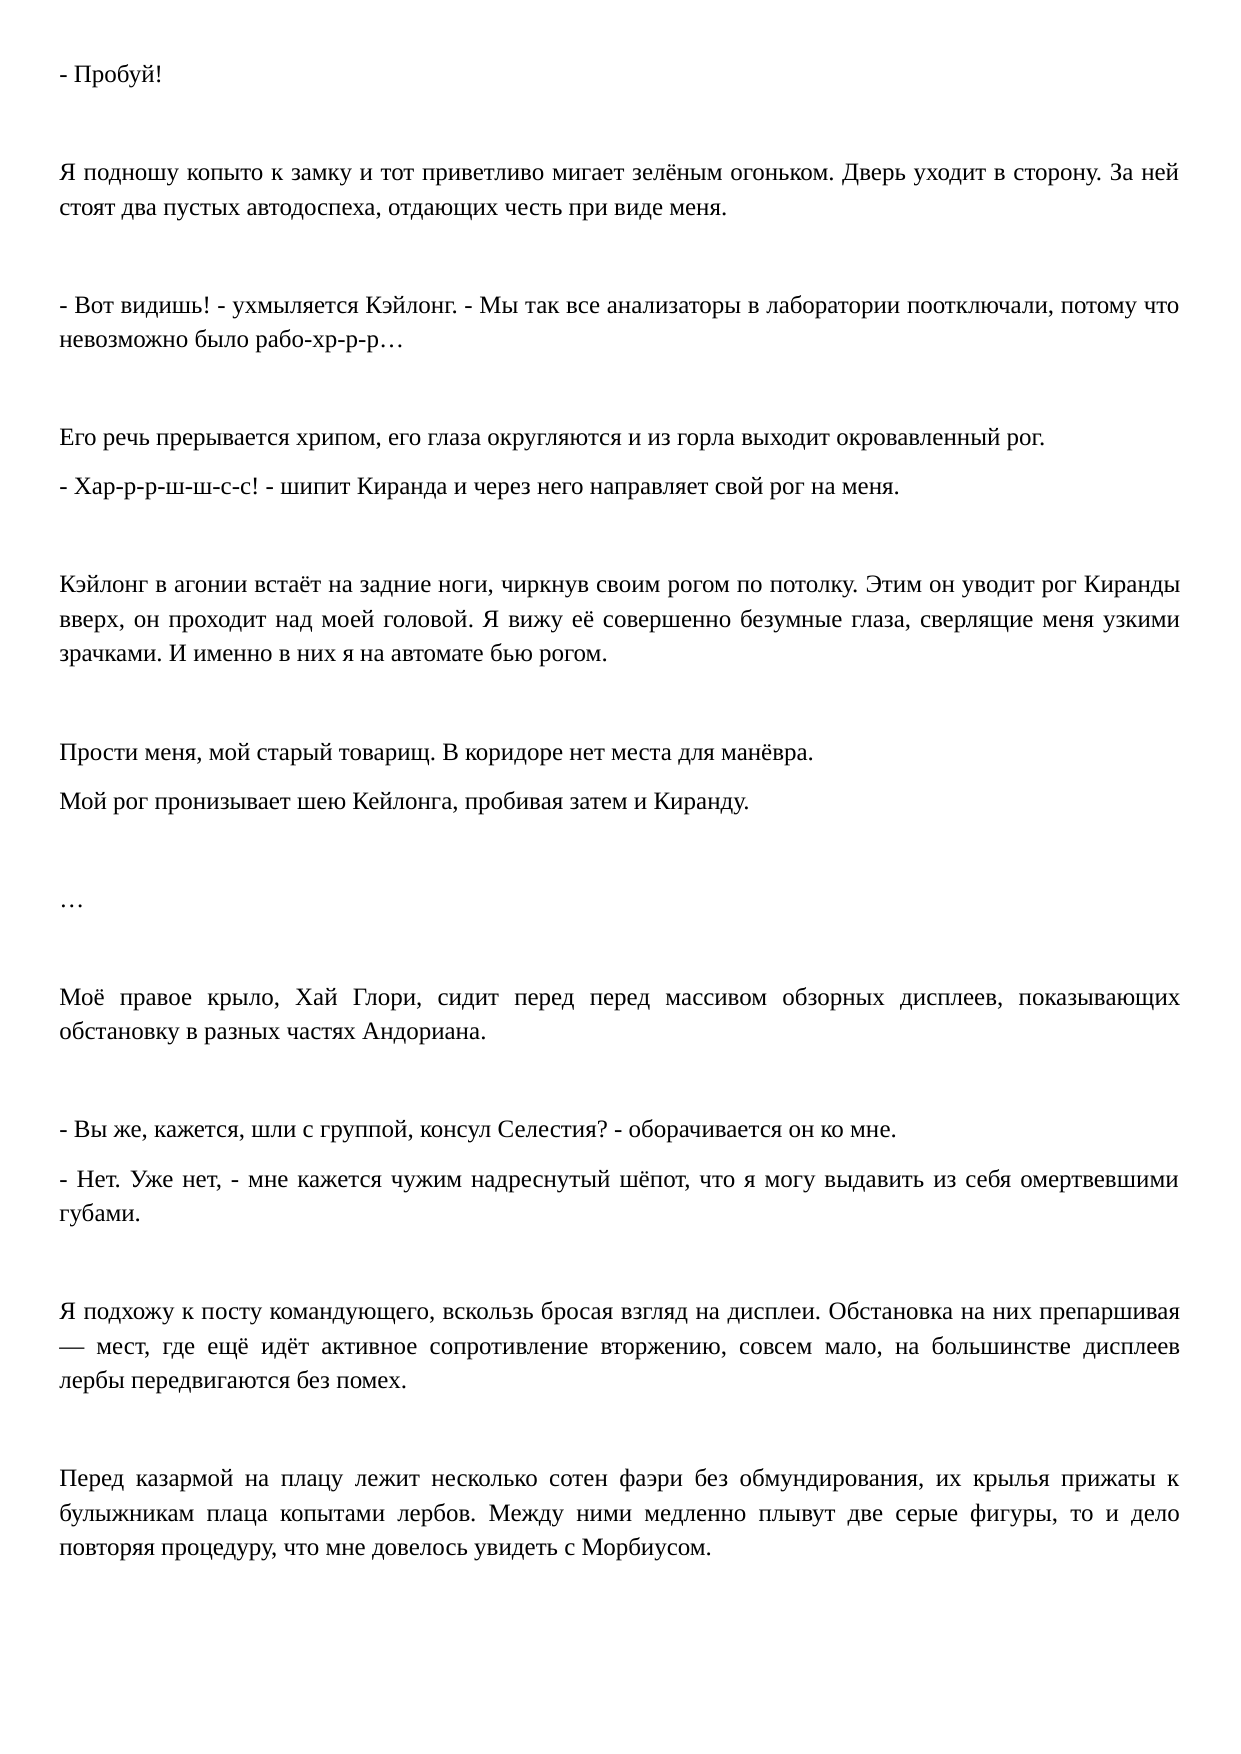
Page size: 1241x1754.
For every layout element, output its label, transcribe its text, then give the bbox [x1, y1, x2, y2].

text Я подхожу к посту командующего, вскользь бросая взгляд на дисплеи. Обстановка на них препаршивая — мест, где ещё идёт активное сопротивление вторжению, совсем мало, на большинстве дисплеев лербы передвигаются без помех. [59, 1296, 1181, 1394]
text Его речь прерывается хрипом, его глаза округляются и из горла выходит окровавленный рог. [59, 422, 1181, 451]
text … [59, 884, 1181, 913]
text - Пробуй! [59, 59, 1181, 88]
text Кэйлонг в агонии встаёт на задние ноги, чиркнув своим рогом по потолку. Этим он уводит рог Киранды вверх, он проходит над моей головой. Я вижу её совершенно безумные глаза, сверлящие меня узкими зрачками. И именно в них я на автомате бью рогом. [59, 569, 1181, 667]
text - Вот видишь! - ухмыляется Кэйлонг. - Мы так все анализаторы в лаборатории поотключали, потому что невозможно было рабо-хр-р-р… [59, 290, 1181, 353]
text Я подношу копыто к замку и тот приветливо мигает зелёным огоньком. Дверь уходит в сторону. За ней стоят два пустых автодоспеха, отдающих честь при виде меня. [59, 157, 1181, 220]
text Мой рог пронизывает шею Кейлонга, пробивая затем и Киранду. [59, 786, 1181, 814]
text - Нет. Уже нет, - мне кажется чужим надреснутый шёпот, что я могу выдавить из себя омертвевшими губами. [59, 1164, 1181, 1227]
text - Вы же, кажется, шли с группой, консул Селестия? - оборачивается он ко мне. [59, 1114, 1181, 1143]
text - Хар-р-р-ш-ш-с-с! - шипит Киранда и через него направляет свой рог на меня. [59, 471, 1181, 500]
text Моё правое крыло, Хай Глори, сидит перед перед массивом обзорных дисплеев, показывающих обстановку в разных частях Андориана. [59, 982, 1181, 1045]
text Прости меня, мой старый товарищ. В коридоре нет места для манёвра. [59, 737, 1181, 765]
text Перед казармой на плацу лежит несколько сотен фаэри без обмундирования, их крылья прижаты к булыжникам плаца копытами лербов. Между ними медленно плывут две серые фигуры, то и дело повторяя процедуру, что мне довелось увидеть с Морбиусом. [59, 1463, 1181, 1561]
